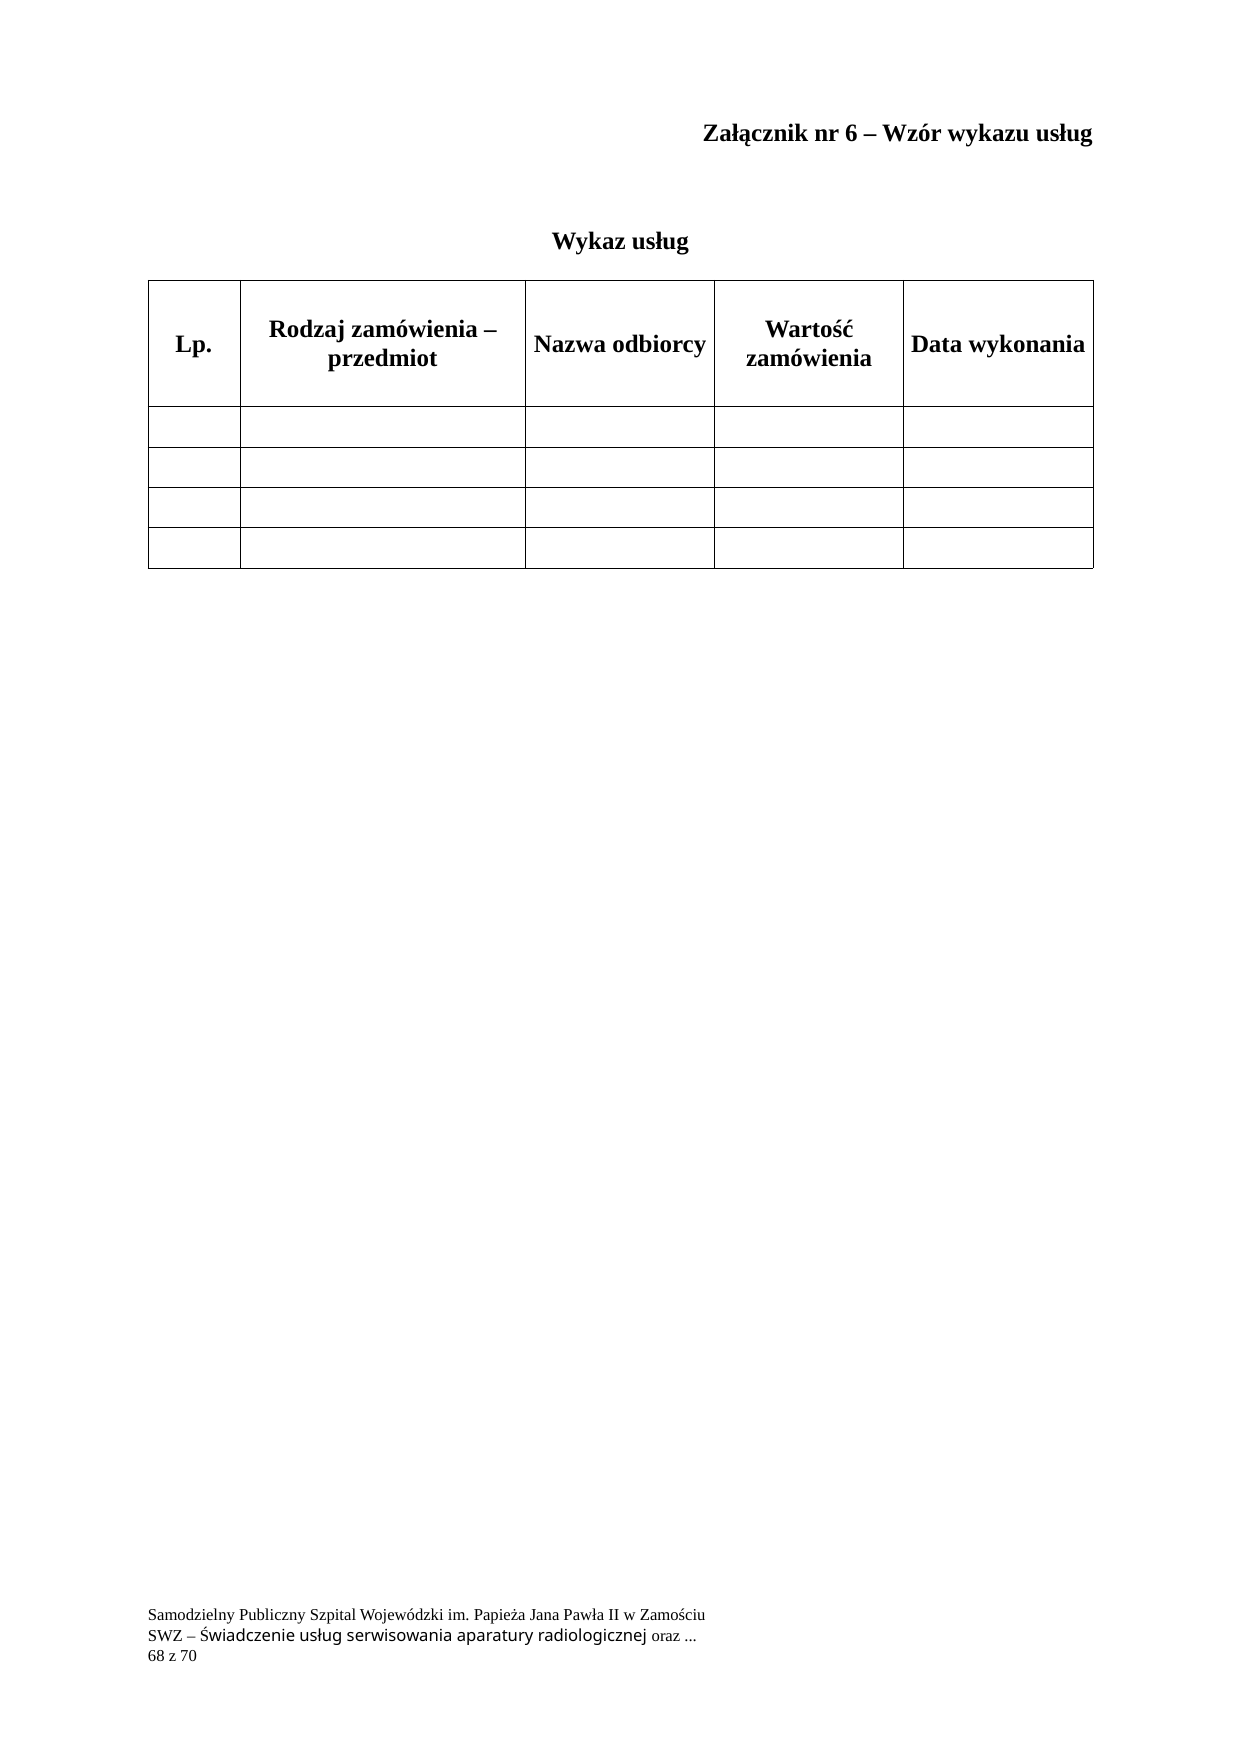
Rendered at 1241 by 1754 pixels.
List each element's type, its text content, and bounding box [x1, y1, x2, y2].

text Wykaz usług [148, 226, 1093, 254]
table_cell [526, 407, 714, 447]
table_cell [526, 448, 714, 487]
table_cell [904, 528, 1093, 567]
text Załącznik nr 6 – Wzór wykazu usług [148, 118, 1093, 147]
table_cell [715, 488, 903, 527]
table_cell [526, 528, 714, 567]
table_header Lp. [149, 281, 240, 406]
table_cell [526, 488, 714, 527]
table_header Wartość zamówienia [715, 281, 903, 406]
table_cell [241, 448, 525, 487]
table_header Data wykonania [904, 281, 1093, 406]
table_cell [149, 488, 240, 527]
table_cell [149, 528, 240, 567]
table_header Rodzaj zamówienia – przedmiot [241, 281, 525, 406]
table_cell [715, 407, 903, 447]
table_cell [149, 448, 240, 487]
table_cell [715, 528, 903, 567]
table_cell [241, 488, 525, 527]
table_cell [715, 448, 903, 487]
table_cell [241, 407, 525, 447]
table_cell [149, 407, 240, 447]
table_cell [904, 488, 1093, 527]
table_header Nazwa odbiorcy [526, 281, 714, 406]
table_cell [241, 528, 525, 567]
table_cell [904, 448, 1093, 487]
table_cell [904, 407, 1093, 447]
